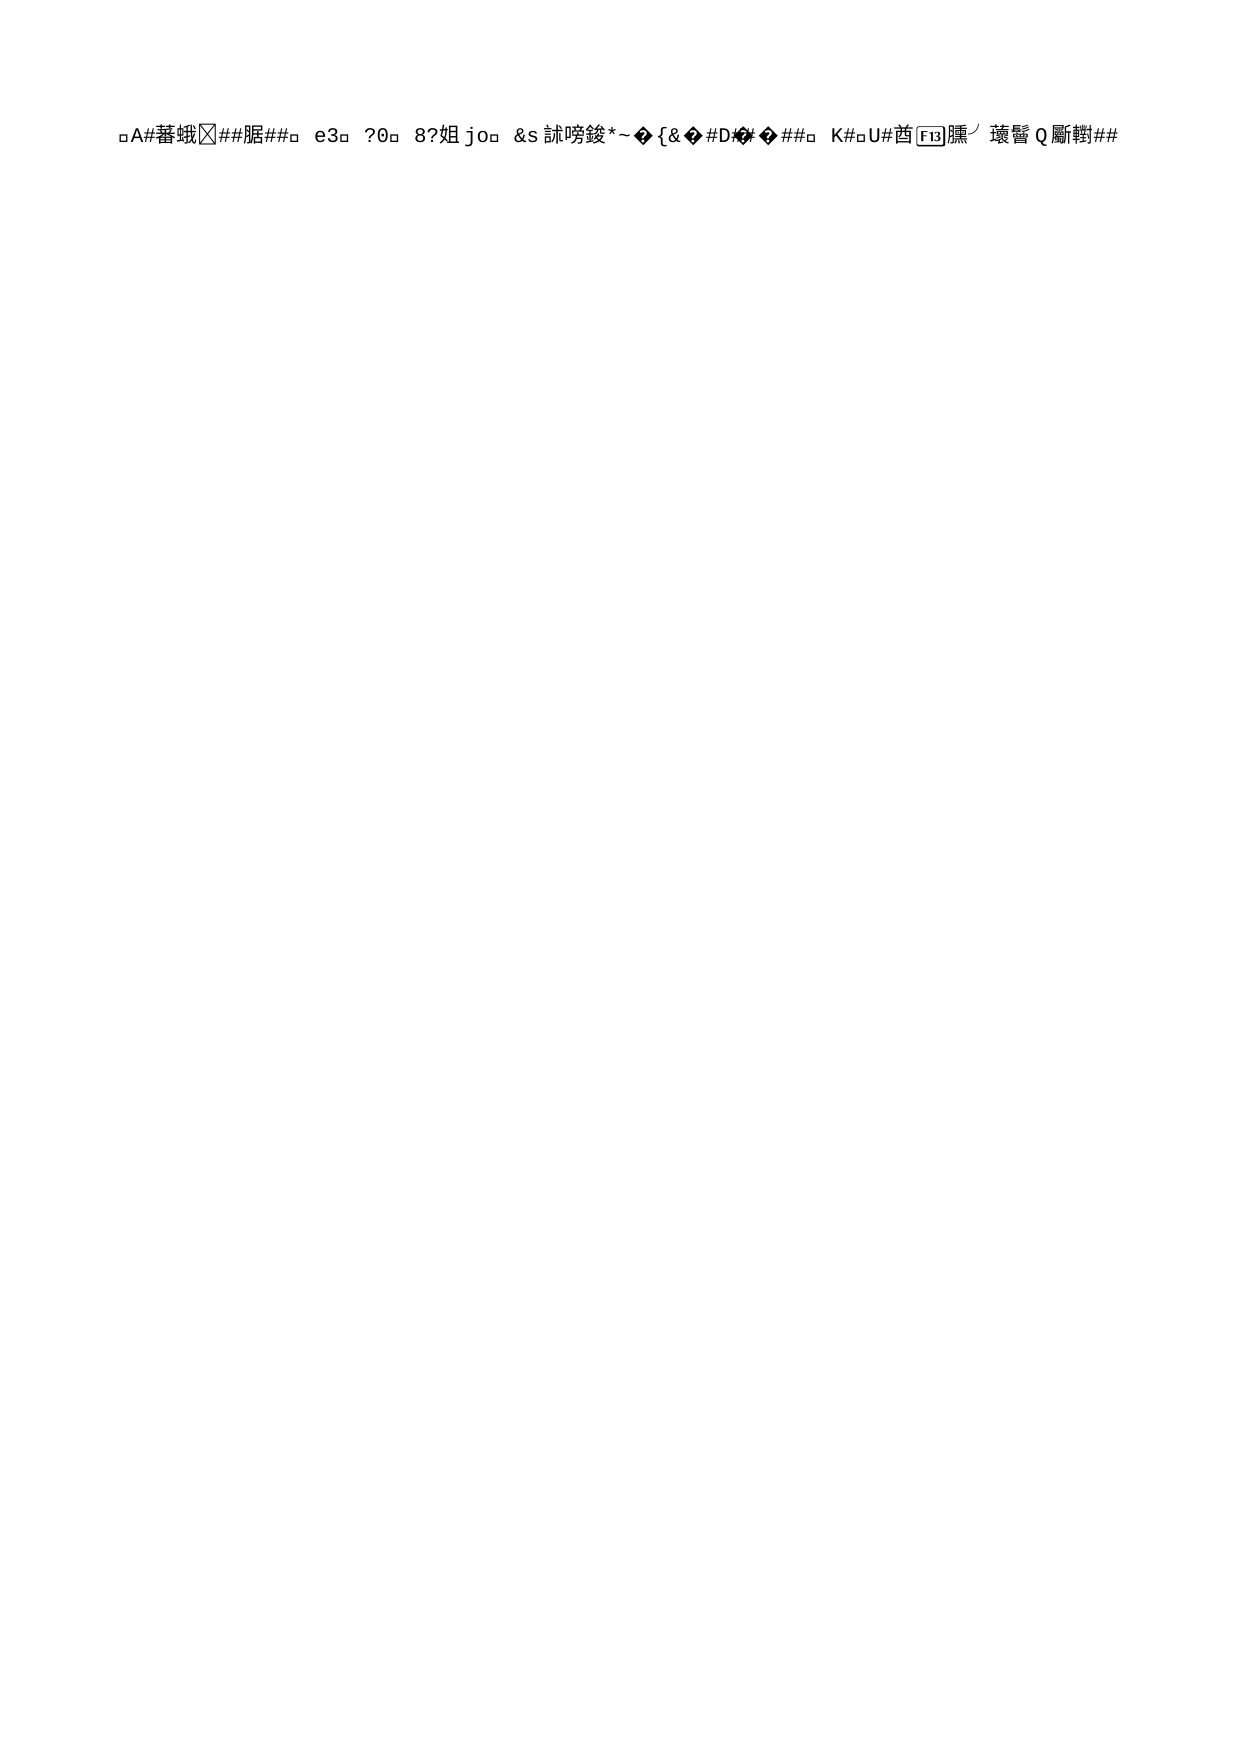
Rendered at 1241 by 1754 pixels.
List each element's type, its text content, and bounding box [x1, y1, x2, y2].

text A#蕃蛾�##腒##�e3�?0�8?姐jo�&s訹嗙鋑*~�{&�#D##�##�K#U#酋臐╯蘾鬙Q斸轛## [118, 118, 1122, 148]
